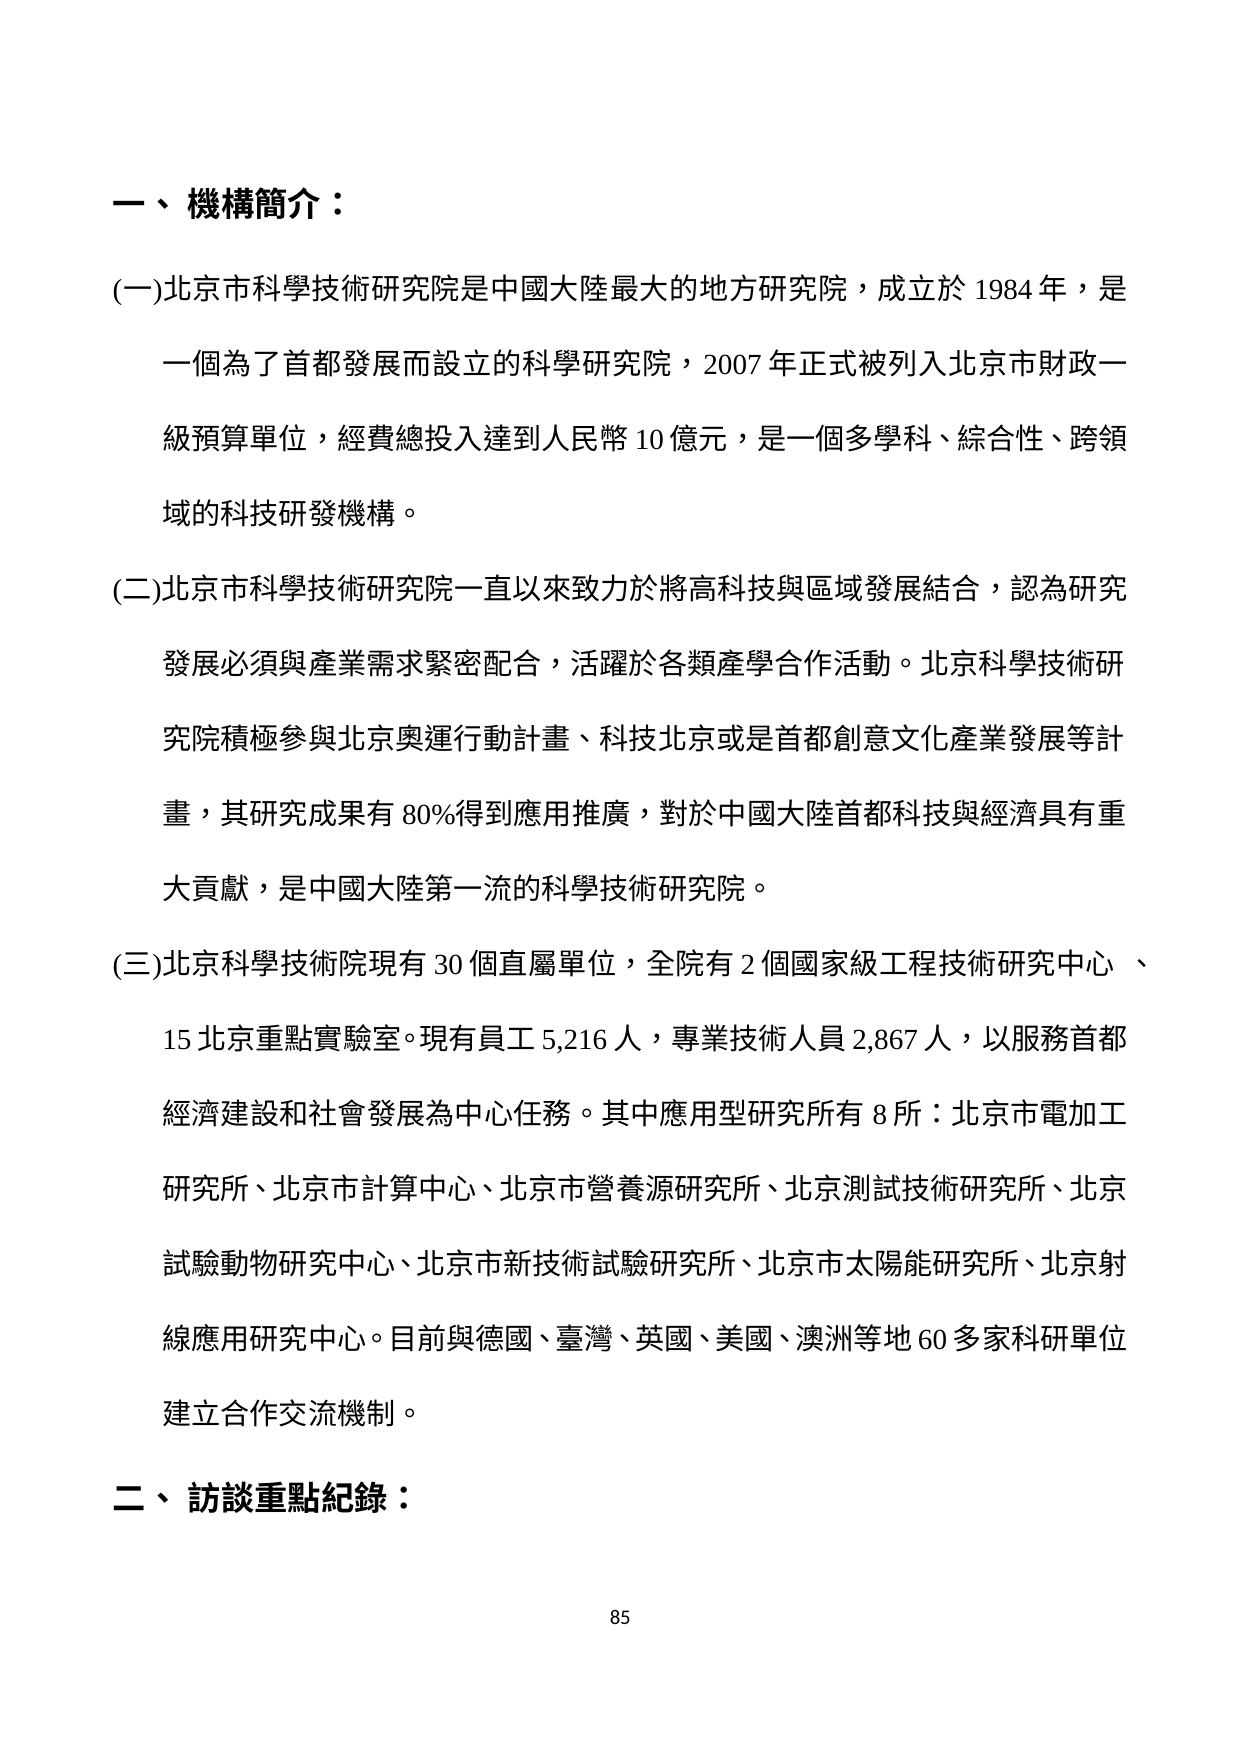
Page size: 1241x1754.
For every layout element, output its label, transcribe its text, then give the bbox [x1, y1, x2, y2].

list 機構簡介： [112, 164, 1128, 239]
text (三)北京科學技術院現有30個直屬單位，全院有2個國家級工程技術研究中心、15北京重點實驗室。現有員工5,216人，專業技術人員2,867人，以服務首都經濟建設和社會發展為中心任務。其中應用型研究所有8所：北京市電加工研究所、北京市計算中心、北京市營養源研究所、北京測試技術研究所、北京試驗動物研究中心、北京市新技術試驗研究所、北京市太陽能研究所、北京射線應用研究中心。目前與德國、臺灣、英國、美國、澳洲等地60多家科研單位建立合作交流機制。 [112, 924, 1128, 1449]
text (二)北京市科學技術研究院一直以來致力於將高科技與區域發展結合，認為研究發展必須與產業需求緊密配合，活躍於各類產學合作活動。北京科學技術研究院積極參與北京奧運行動計畫、科技北京或是首都創意文化產業發展等計畫，其研究成果有80%得到應用推廣，對於中國大陸首都科技與經濟具有重大貢獻，是中國大陸第一流的科學技術研究院。 [112, 549, 1128, 924]
text (一)北京市科學技術研究院是中國大陸最大的地方研究院，成立於1984年，是一個為了首都發展而設立的科學研究院，2007年正式被列入北京市財政一級預算單位，經費總投入達到人民幣10億元，是一個多學科、綜合性、跨領域的科技研發機構。 [112, 249, 1128, 549]
list 訪談重點紀錄： [112, 1458, 1128, 1533]
